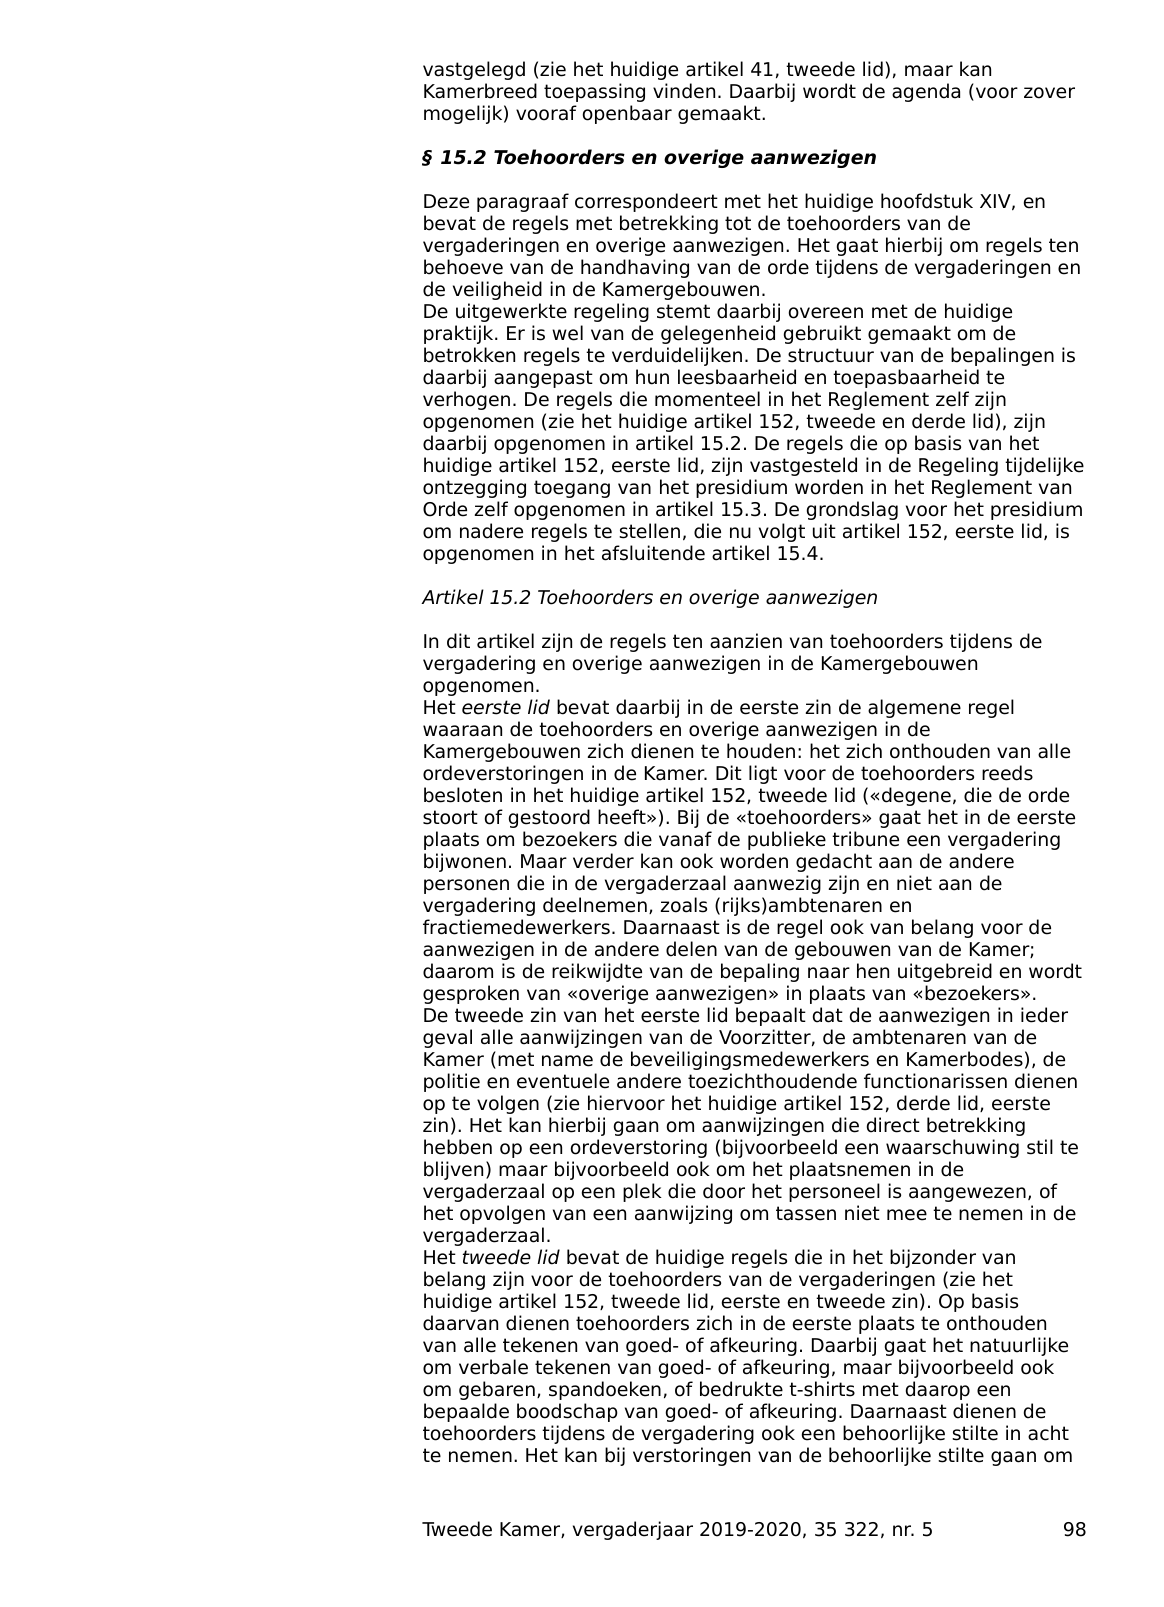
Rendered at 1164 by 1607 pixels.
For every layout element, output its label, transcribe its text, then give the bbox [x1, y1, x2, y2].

text In dit artikel zijn de regels ten aanzien van toehoorders tijdens de vergadering en overige aanwezigen in de Kamergebouwen opgenomen. [422, 631, 1087, 697]
text Het eerste lid bevat daarbij in de eerste zin de algemene regel waaraan de toehoorders en overige aanwezigen in de Kamergebouwen zich dienen te houden: het zich onthouden van alle ordeverstoringen in de Kamer. Dit ligt voor de toehoorders reeds besloten in het huidige artikel 152, tweede lid («degene, die de orde stoort of gestoord heeft»). Bij de «toehoorders» gaat het in de eerste plaats om bezoekers die vanaf de publieke tribune een vergadering bijwonen. Maar verder kan ook worden gedacht aan de andere personen die in de vergaderzaal aanwezig zijn en niet aan de vergadering deelnemen, zoals (rijks)ambtenaren en fractiemedewerkers. Daarnaast is de regel ook van belang voor de aanwezigen in de andere delen van de gebouwen van de Kamer; daarom is de reikwijdte van de bepaling naar hen uitgebreid en wordt gesproken van «overige aanwezigen» in plaats van «bezoekers». [422, 697, 1087, 1005]
text vastgelegd (zie het huidige artikel 41, tweede lid), maar kan Kamerbreed toepassing vinden. Daarbij wordt de agenda (voor zover mogelijk) vooraf openbaar gemaakt. [422, 59, 1087, 125]
subtitle § 15.2 Toehoorders en overige aanwezigen [422, 147, 1087, 169]
text De tweede zin van het eerste lid bepaalt dat de aanwezigen in ieder geval alle aanwijzingen van de Voorzitter, de ambtenaren van de Kamer (met name de beveiligingsmedewerkers en Kamerbodes), de politie en eventuele andere toezichthoudende functionarissen dienen op te volgen (zie hiervoor het huidige artikel 152, derde lid, eerste zin). Het kan hierbij gaan om aanwijzingen die direct betrekking hebben op een ordeverstoring (bijvoorbeeld een waarschuwing stil te blijven) maar bijvoorbeeld ook om het plaatsnemen in de vergaderzaal op een plek die door het personeel is aangewezen, of het opvolgen van een aanwijzing om tassen niet mee te nemen in de vergaderzaal. [422, 1005, 1087, 1247]
text Deze paragraaf correspondeert met het huidige hoofdstuk XIV, en bevat de regels met betrekking tot de toehoorders van de vergaderingen en overige aanwezigen. Het gaat hierbij om regels ten behoeve van de handhaving van de orde tijdens de vergaderingen en de veiligheid in de Kamergebouwen. [422, 191, 1087, 301]
subtitle Artikel 15.2 Toehoorders en overige aanwezigen [422, 587, 1087, 609]
text Het tweede lid bevat de huidige regels die in het bijzonder van belang zijn voor de toehoorders van de vergaderingen (zie het huidige artikel 152, tweede lid, eerste en tweede zin). Op basis daarvan dienen toehoorders zich in de eerste plaats te onthouden van alle tekenen van goed- of afkeuring. Daarbij gaat het natuurlijke om verbale tekenen van goed- of afkeuring, maar bijvoorbeeld ook om gebaren, spandoeken, of bedrukte t-shirts met daarop een bepaalde boodschap van goed- of afkeuring. Daarnaast dienen de toehoorders tijdens de vergadering ook een behoorlijke stilte in acht te nemen. Het kan bij verstoringen van de behoorlijke stilte gaan om [422, 1247, 1087, 1467]
text De uitgewerkte regeling stemt daarbij overeen met de huidige praktijk. Er is wel van de gelegenheid gebruikt gemaakt om de betrokken regels te verduidelijken. De structuur van de bepalingen is daarbij aangepast om hun leesbaarheid en toepasbaarheid te verhogen. De regels die momenteel in het Reglement zelf zijn opgenomen (zie het huidige artikel 152, tweede en derde lid), zijn daarbij opgenomen in artikel 15.2. De regels die op basis van het huidige artikel 152, eerste lid, zijn vastgesteld in de Regeling tijdelijke ontzegging toegang van het presidium worden in het Reglement van Orde zelf opgenomen in artikel 15.3. De grondslag voor het presidium om nadere regels te stellen, die nu volgt uit artikel 152, eerste lid, is opgenomen in het afsluitende artikel 15.4. [422, 301, 1087, 565]
